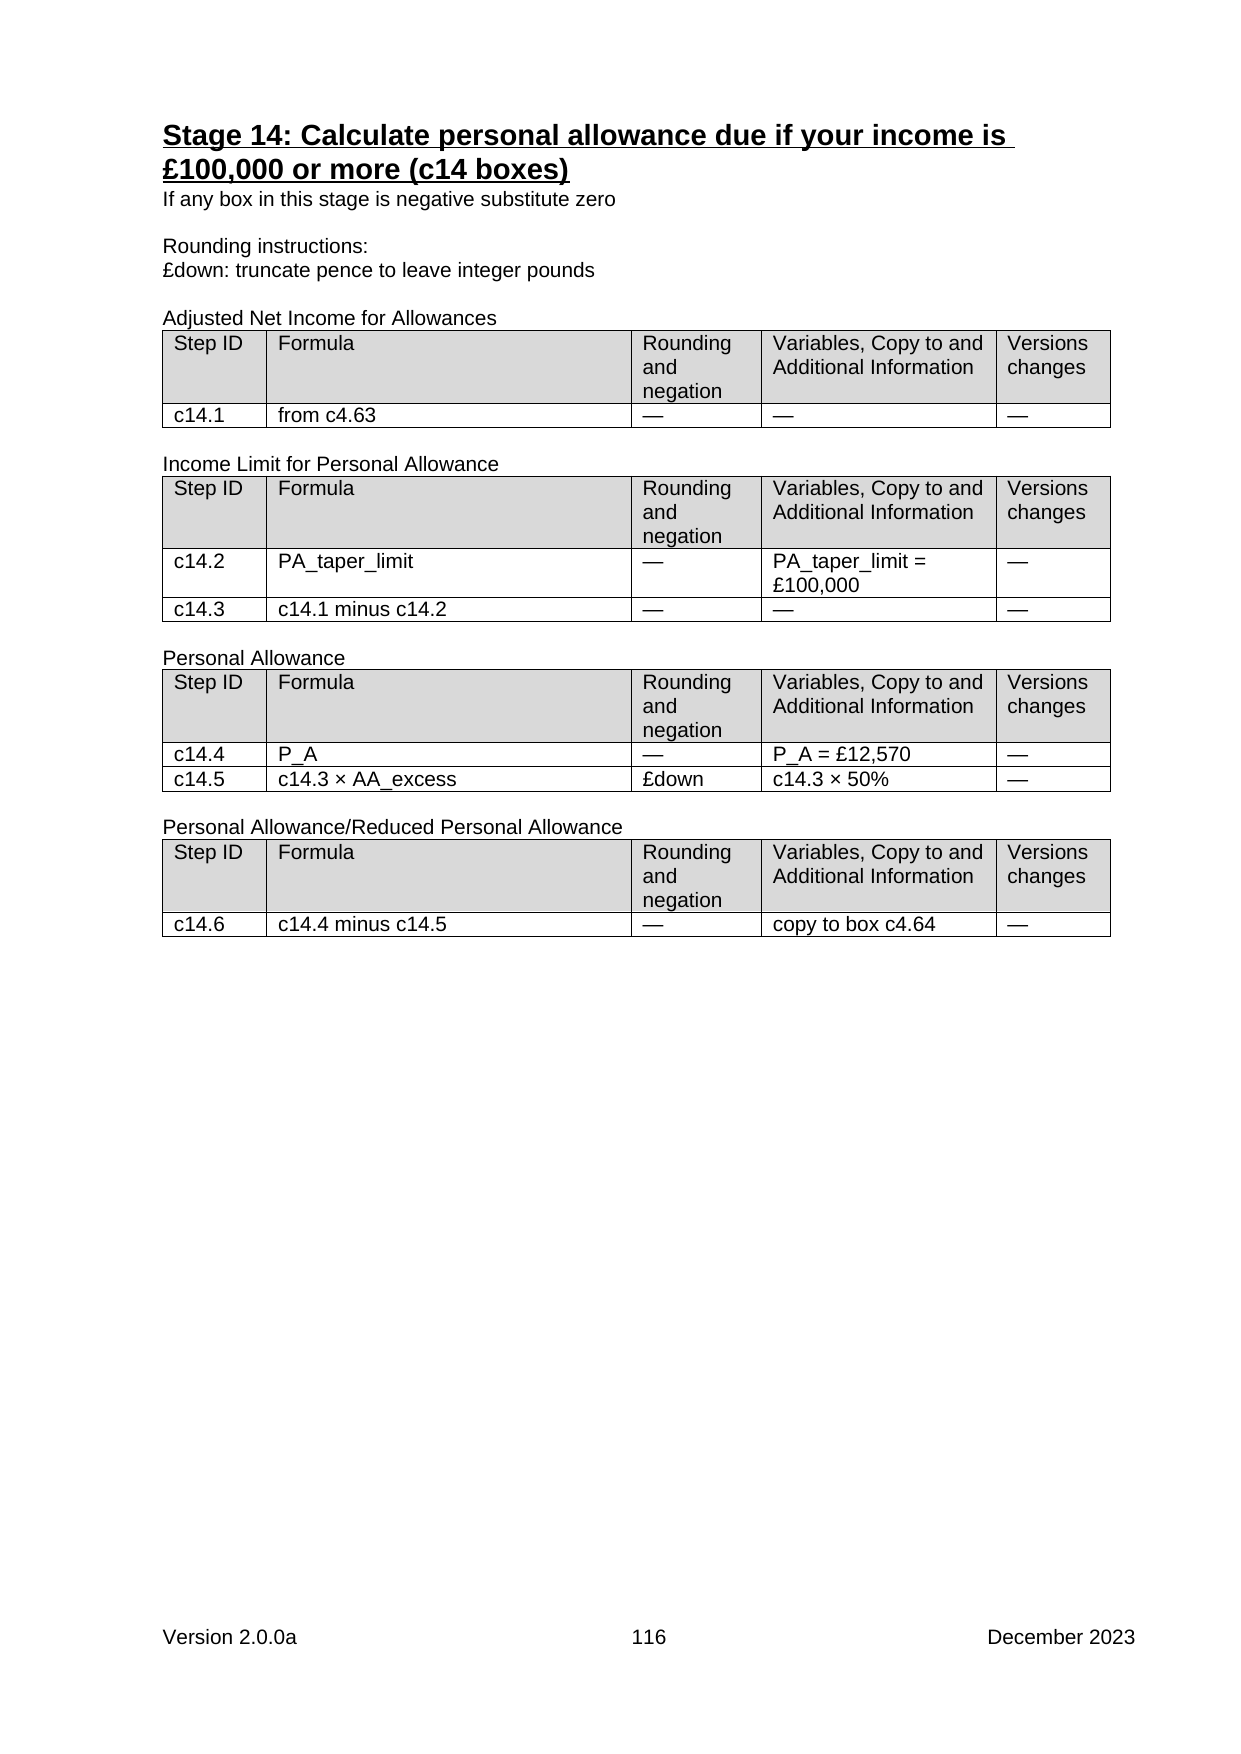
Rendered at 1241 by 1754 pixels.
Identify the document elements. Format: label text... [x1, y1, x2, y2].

table_header Rounding and negation [632, 477, 761, 548]
table_header Step ID [163, 477, 266, 548]
table_header Versions changes [997, 840, 1110, 911]
table_cell — [997, 404, 1110, 427]
table_header Variables, Copy to and Additional Information [762, 331, 996, 403]
text Personal Allowance [162, 645, 1135, 669]
table_cell — [762, 404, 996, 427]
table_cell copy to box c4.64 [762, 913, 996, 936]
table_cell c14.4 minus c14.5 [267, 913, 631, 936]
text Personal Allowance/Reduced Personal Allowance [162, 815, 1135, 839]
text £down: truncate pence to leave integer pounds [162, 258, 1135, 282]
subtitle Stage 14: Calculate personal allowance due if your income is £100,000 or more (c14 boxes) [162, 117, 1135, 186]
table_cell — [632, 549, 761, 596]
table_cell c14.3 × AA_excess [267, 767, 631, 791]
table_cell c14.6 [163, 913, 266, 936]
table_cell — [997, 743, 1110, 766]
table_cell — [632, 404, 761, 427]
table_header Step ID [163, 840, 266, 911]
table_cell c14.1 [163, 404, 266, 427]
table_header Variables, Copy to and Additional Information [762, 840, 996, 911]
text If any box in this stage is negative substitute zero [162, 186, 1135, 210]
table_cell c14.1 minus c14.2 [267, 598, 631, 621]
table_cell £down [632, 767, 761, 791]
table_cell from c4.63 [267, 404, 631, 427]
text Adjusted Net Income for Allowances [162, 306, 1135, 330]
table_header Formula [267, 477, 631, 548]
table_cell — [762, 598, 996, 621]
table_header Formula [267, 840, 631, 911]
table_cell P_A [267, 743, 631, 766]
table_cell — [997, 549, 1110, 596]
table_cell — [997, 913, 1110, 936]
table_header Versions changes [997, 670, 1110, 742]
table_header Step ID [163, 331, 266, 403]
table_header Variables, Copy to and Additional Information [762, 670, 996, 742]
table_cell c14.2 [163, 549, 266, 596]
table_cell c14.4 [163, 743, 266, 766]
table_header Rounding and negation [632, 670, 761, 742]
table_header Rounding and negation [632, 331, 761, 403]
table_header Variables, Copy to and Additional Information [762, 477, 996, 548]
table_cell — [632, 743, 761, 766]
table_header Rounding and negation [632, 840, 761, 911]
text Income Limit for Personal Allowance [162, 452, 1135, 476]
table_cell c14.3 [163, 598, 266, 621]
table_header Versions changes [997, 331, 1110, 403]
table_header Formula [267, 331, 631, 403]
table_cell PA_taper_limit = £100,000 [762, 549, 996, 596]
table_cell c14.3 × 50% [762, 767, 996, 791]
table_cell — [997, 598, 1110, 621]
table_cell — [632, 913, 761, 936]
text Rounding instructions: [162, 234, 1135, 258]
table_cell — [997, 767, 1110, 791]
table_header Step ID [163, 670, 266, 742]
table_cell c14.5 [163, 767, 266, 791]
table_cell P_A = £12,570 [762, 743, 996, 766]
table_header Versions changes [997, 477, 1110, 548]
table_cell PA_taper_limit [267, 549, 631, 596]
table_cell — [632, 598, 761, 621]
table_header Formula [267, 670, 631, 742]
